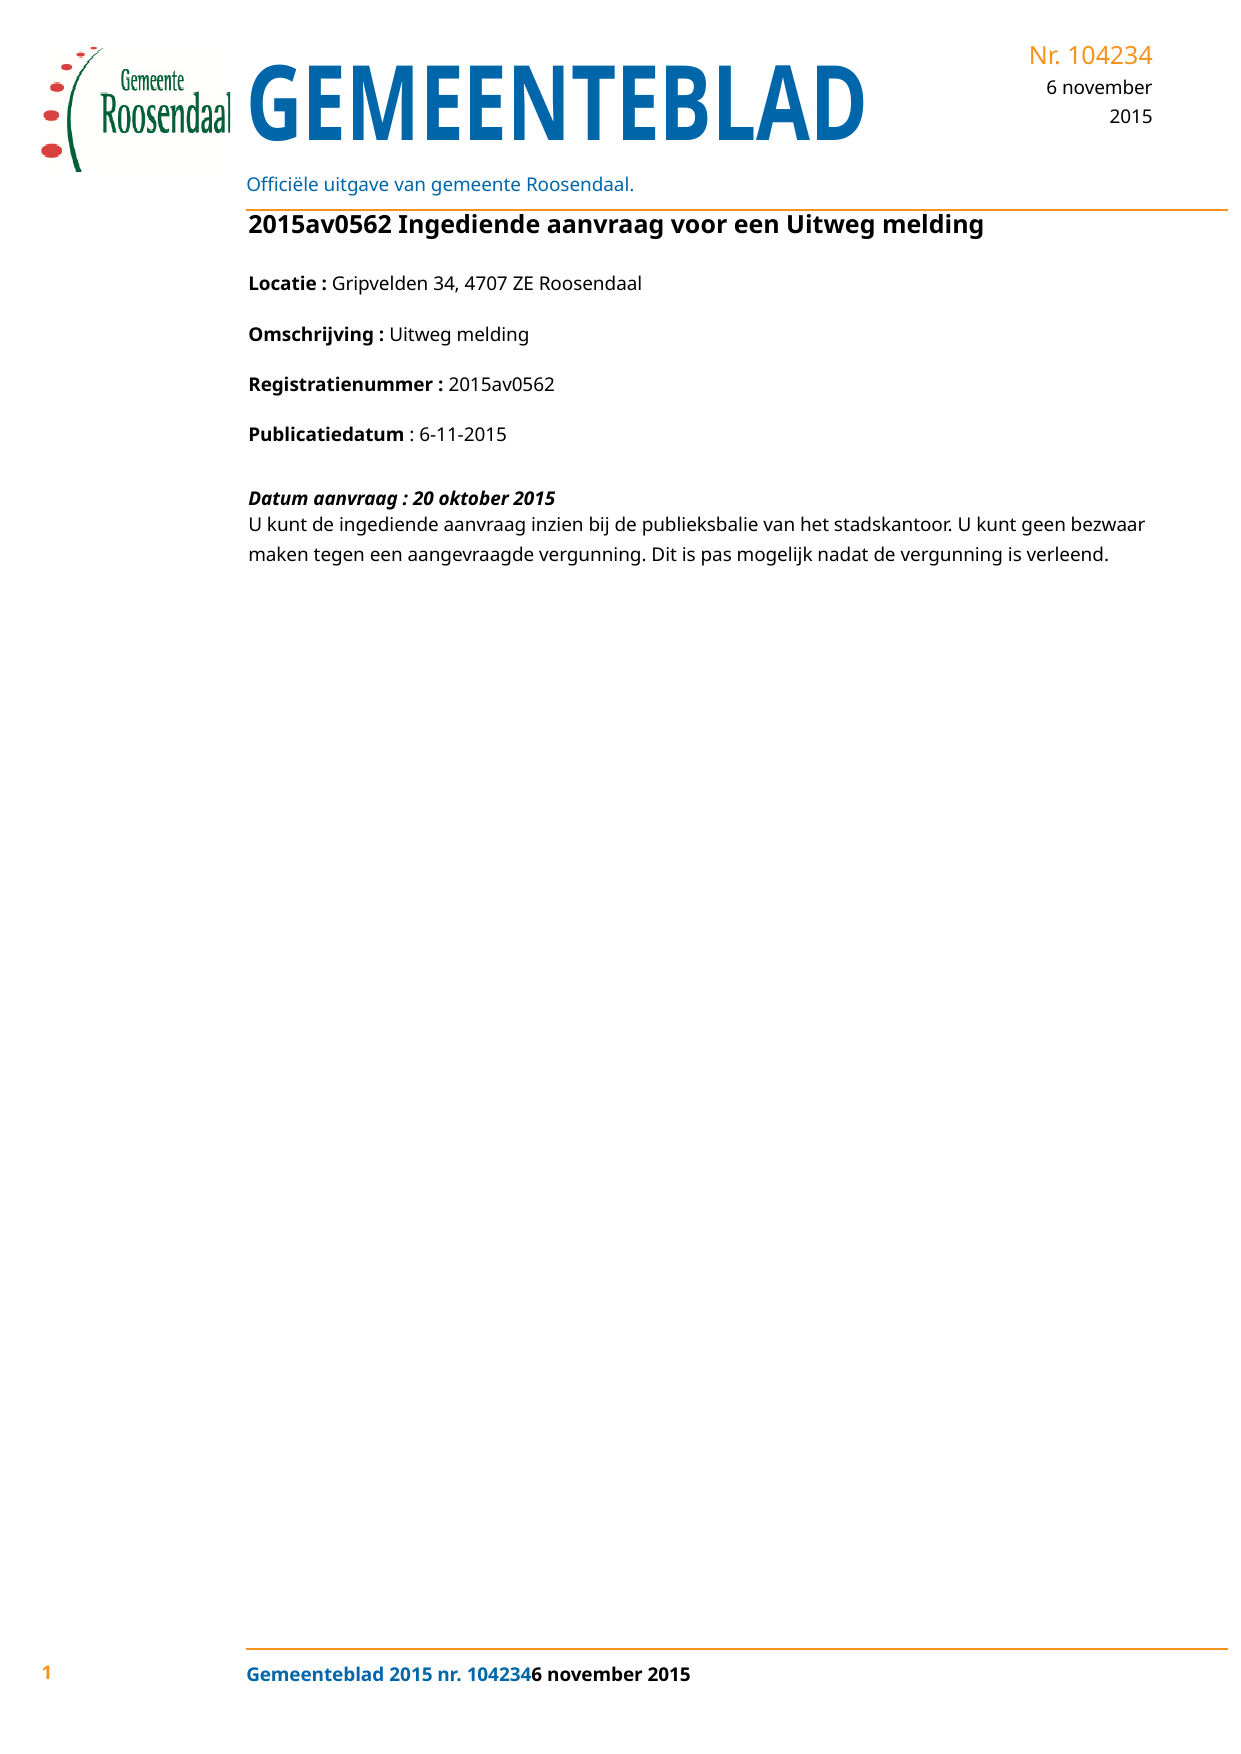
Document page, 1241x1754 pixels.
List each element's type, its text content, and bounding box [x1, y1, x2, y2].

text Locatie : Gripvelden 34, 4707 ZE Roosendaal [248, 270, 1152, 296]
text Registratienummer : 2015av0562 [248, 371, 1152, 397]
text Datum aanvraag : 20 oktober 2015 [248, 486, 1152, 511]
picture [41, 47, 231, 172]
text Omschrijving : Uitweg melding [248, 321, 1152, 346]
text U kunt de ingediende aanvraag inzien bij de publieksbalie van het stadskantoor. U kunt geen bezwaar maken tegen een aangevraagde vergunning. Dit is pas mogelijk nadat de vergunning is verleend. [248, 511, 1152, 567]
text 2015av0562 Ingediende aanvraag voor een Uitweg melding [248, 211, 1152, 241]
text Publicatiedatum : 6-11-2015 [248, 422, 1152, 447]
